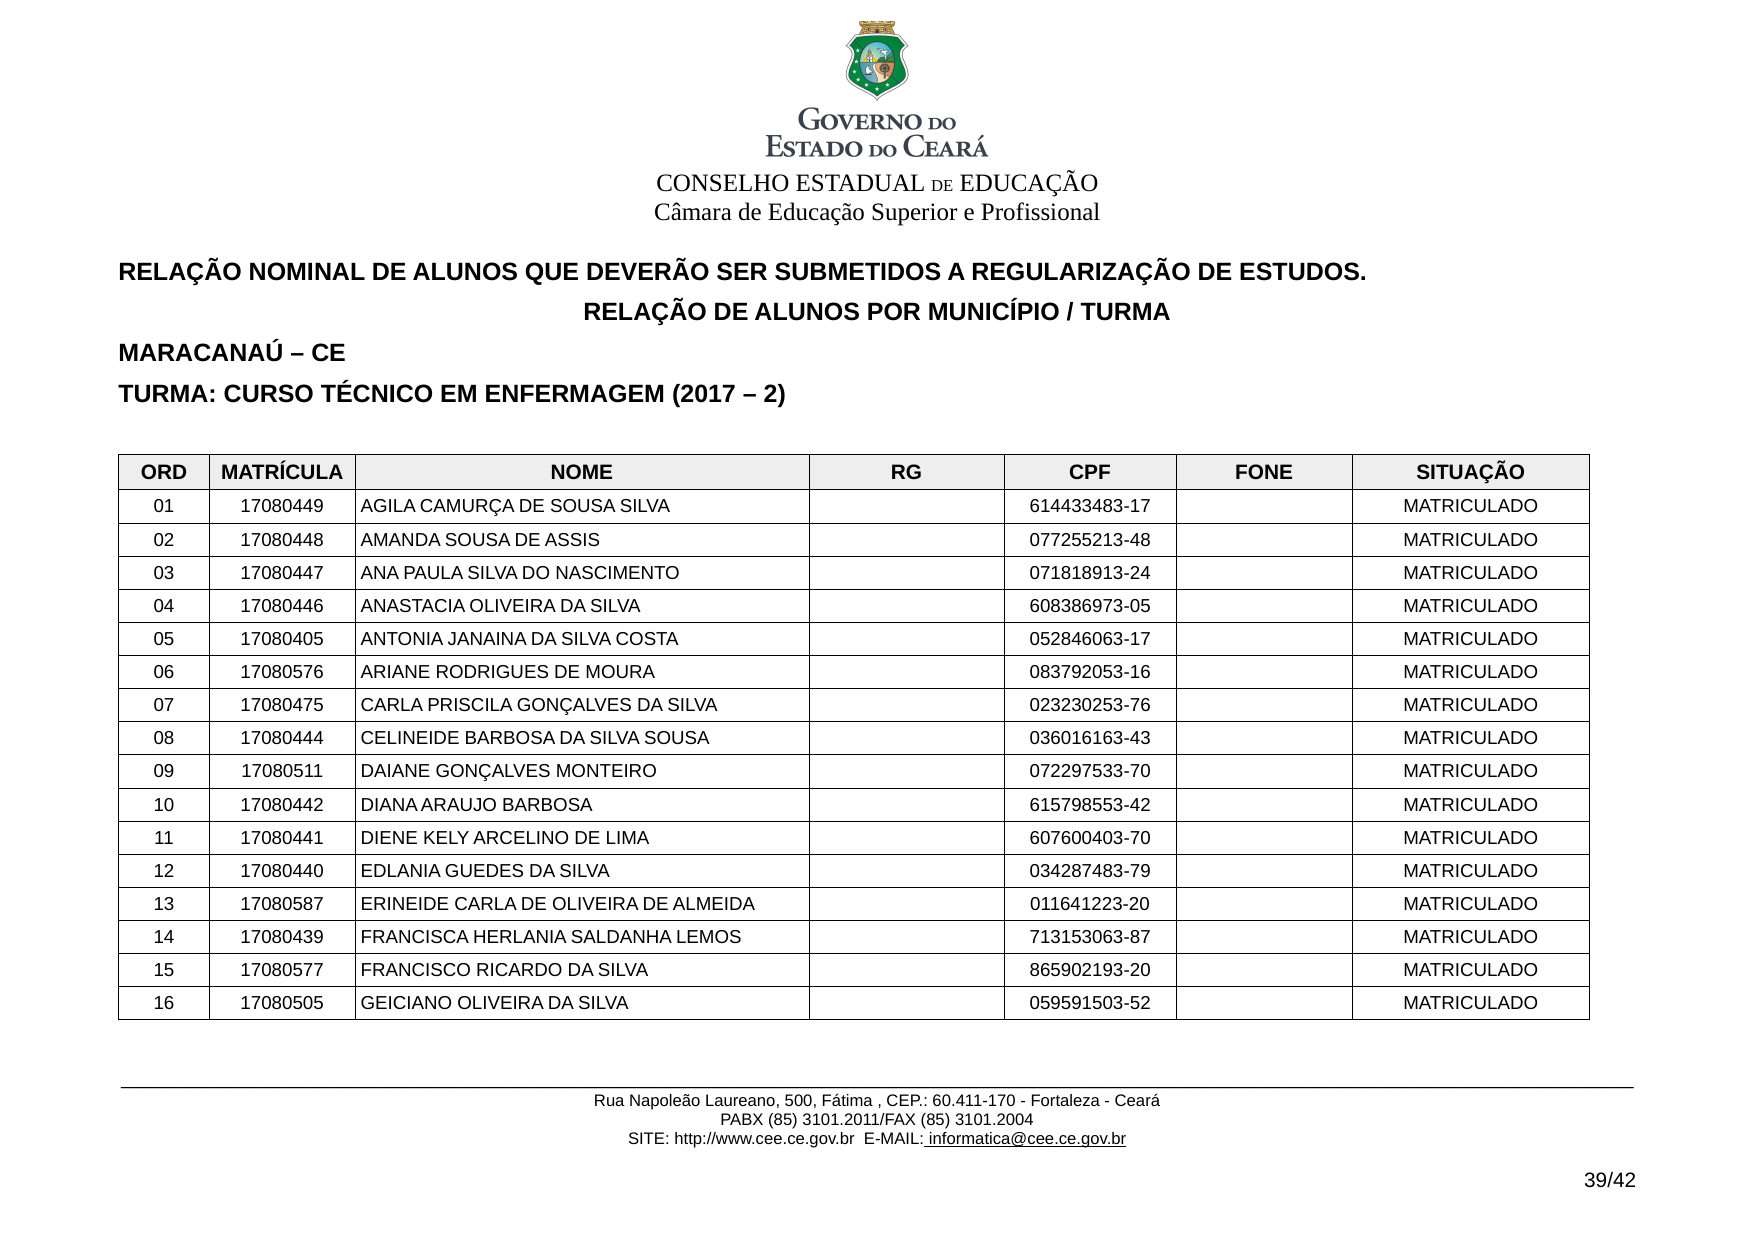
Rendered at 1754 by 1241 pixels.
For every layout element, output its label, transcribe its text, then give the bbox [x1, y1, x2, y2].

table_cell 17080587 [210, 888, 355, 920]
table_cell ARIANE RODRIGUES DE MOURA [356, 656, 809, 688]
table_cell GEICIANO OLIVEIRA DA SILVA [356, 987, 809, 1019]
table_cell 17080446 [210, 590, 355, 622]
table_cell DIANA ARAUJO BARBOSA [356, 789, 809, 821]
table_header CPF [1005, 455, 1176, 489]
table_cell 10 [119, 789, 209, 821]
table_cell MATRICULADO [1353, 888, 1589, 920]
table_cell MATRICULADO [1353, 689, 1589, 721]
table_cell 17080440 [210, 855, 355, 887]
table_cell 071818913-24 [1005, 557, 1176, 589]
table_cell MATRICULADO [1353, 623, 1589, 655]
table_cell 08 [119, 722, 209, 754]
table_header ORD [119, 455, 209, 489]
table_cell MATRICULADO [1353, 656, 1589, 688]
table_cell [810, 722, 1004, 754]
table_cell [810, 557, 1004, 589]
table_cell 713153063-87 [1005, 921, 1176, 953]
table_cell 09 [119, 755, 209, 787]
table_cell 17080447 [210, 557, 355, 589]
table_cell FRANCISCA HERLANIA SALDANHA LEMOS [356, 921, 809, 953]
table_cell 12 [119, 855, 209, 887]
table_cell [1177, 954, 1352, 986]
table_header SITUAÇÃO [1353, 455, 1589, 489]
table_header MATRÍCULA [210, 455, 355, 489]
table_cell 06 [119, 656, 209, 688]
table_cell 023230253-76 [1005, 689, 1176, 721]
table_cell [1177, 689, 1352, 721]
table_cell 614433483-17 [1005, 490, 1176, 522]
table_cell 052846063-17 [1005, 623, 1176, 655]
table_cell 17080576 [210, 656, 355, 688]
table_cell MATRICULADO [1353, 524, 1589, 556]
table_cell 034287483-79 [1005, 855, 1176, 887]
table_cell 11 [119, 822, 209, 854]
table_cell [1177, 987, 1352, 1019]
table_cell 608386973-05 [1005, 590, 1176, 622]
table_cell 07 [119, 689, 209, 721]
table_cell [1177, 656, 1352, 688]
table_cell 17080444 [210, 722, 355, 754]
table_cell MATRICULADO [1353, 921, 1589, 953]
table_cell 17080505 [210, 987, 355, 1019]
table_cell 865902193-20 [1005, 954, 1176, 986]
table_cell MATRICULADO [1353, 822, 1589, 854]
table_cell 607600403-70 [1005, 822, 1176, 854]
text MARACANAÚ – CE [118, 338, 1636, 367]
table_cell CELINEIDE BARBOSA DA SILVA SOUSA [356, 722, 809, 754]
table_cell DAIANE GONÇALVES MONTEIRO [356, 755, 809, 787]
table_cell [1177, 855, 1352, 887]
table_header NOME [356, 455, 809, 489]
table_cell 17080405 [210, 623, 355, 655]
table_cell [810, 888, 1004, 920]
text RELAÇÃO NOMINAL DE ALUNOS QUE DEVERÃO SER SUBMETIDOS A REGULARIZAÇÃO DE ESTUDOS. [118, 257, 1636, 285]
table_cell 615798553-42 [1005, 789, 1176, 821]
table_cell 17080577 [210, 954, 355, 986]
table_cell 16 [119, 987, 209, 1019]
table_cell MATRICULADO [1353, 789, 1589, 821]
table_cell FRANCISCO RICARDO DA SILVA [356, 954, 809, 986]
table_cell DIENE KELY ARCELINO DE LIMA [356, 822, 809, 854]
table_cell 02 [119, 524, 209, 556]
table_cell 011641223-20 [1005, 888, 1176, 920]
table_cell [1177, 755, 1352, 787]
table_cell [810, 789, 1004, 821]
table_cell 17080439 [210, 921, 355, 953]
table_cell [1177, 490, 1352, 522]
table_cell 15 [119, 954, 209, 986]
table_cell 05 [119, 623, 209, 655]
table_cell ANASTACIA OLIVEIRA DA SILVA [356, 590, 809, 622]
table_cell 17080441 [210, 822, 355, 854]
table_cell 17080449 [210, 490, 355, 522]
table_cell [1177, 822, 1352, 854]
table_cell [810, 689, 1004, 721]
table_cell [810, 755, 1004, 787]
table_cell 14 [119, 921, 209, 953]
table_cell 17080475 [210, 689, 355, 721]
table_cell 04 [119, 590, 209, 622]
table_header FONE [1177, 455, 1352, 489]
table_cell CARLA PRISCILA GONÇALVES DA SILVA [356, 689, 809, 721]
table_cell 13 [119, 888, 209, 920]
table_cell 072297533-70 [1005, 755, 1176, 787]
table_cell 17080448 [210, 524, 355, 556]
table_cell AMANDA SOUSA DE ASSIS [356, 524, 809, 556]
table_cell [810, 987, 1004, 1019]
table_cell MATRICULADO [1353, 557, 1589, 589]
table_cell 01 [119, 490, 209, 522]
table_cell 036016163-43 [1005, 722, 1176, 754]
table_cell [810, 590, 1004, 622]
table_cell [810, 656, 1004, 688]
table_cell MATRICULADO [1353, 722, 1589, 754]
table_cell [810, 623, 1004, 655]
table_cell [810, 822, 1004, 854]
table_cell MATRICULADO [1353, 987, 1589, 1019]
table_cell [810, 855, 1004, 887]
table_cell ERINEIDE CARLA DE OLIVEIRA DE ALMEIDA [356, 888, 809, 920]
table_cell [1177, 921, 1352, 953]
table_cell [1177, 722, 1352, 754]
table_cell [810, 490, 1004, 522]
table_header RG [810, 455, 1004, 489]
text TURMA: CURSO TÉCNICO EM ENFERMAGEM (2017 – 2) [118, 378, 1636, 407]
table_cell 17080442 [210, 789, 355, 821]
table_cell ANTONIA JANAINA DA SILVA COSTA [356, 623, 809, 655]
table_cell [1177, 789, 1352, 821]
table_cell [810, 954, 1004, 986]
table_cell MATRICULADO [1353, 590, 1589, 622]
table_cell [1177, 888, 1352, 920]
table_cell MATRICULADO [1353, 954, 1589, 986]
table_cell MATRICULADO [1353, 490, 1589, 522]
table_cell MATRICULADO [1353, 755, 1589, 787]
table_cell 03 [119, 557, 209, 589]
table_cell [1177, 623, 1352, 655]
table_cell ANA PAULA SILVA DO NASCIMENTO [356, 557, 809, 589]
table_cell AGILA CAMURÇA DE SOUSA SILVA [356, 490, 809, 522]
table_cell 17080511 [210, 755, 355, 787]
table_cell [1177, 524, 1352, 556]
text RELAÇÃO DE ALUNOS POR MUNICÍPIO / TURMA [118, 297, 1636, 326]
table_cell [810, 524, 1004, 556]
picture [765, 21, 989, 157]
table_cell 083792053-16 [1005, 656, 1176, 688]
table_cell MATRICULADO [1353, 855, 1589, 887]
table_cell [1177, 557, 1352, 589]
table_cell [1177, 590, 1352, 622]
table_cell EDLANIA GUEDES DA SILVA [356, 855, 809, 887]
table_cell 077255213-48 [1005, 524, 1176, 556]
table_cell 059591503-52 [1005, 987, 1176, 1019]
table_cell [810, 921, 1004, 953]
